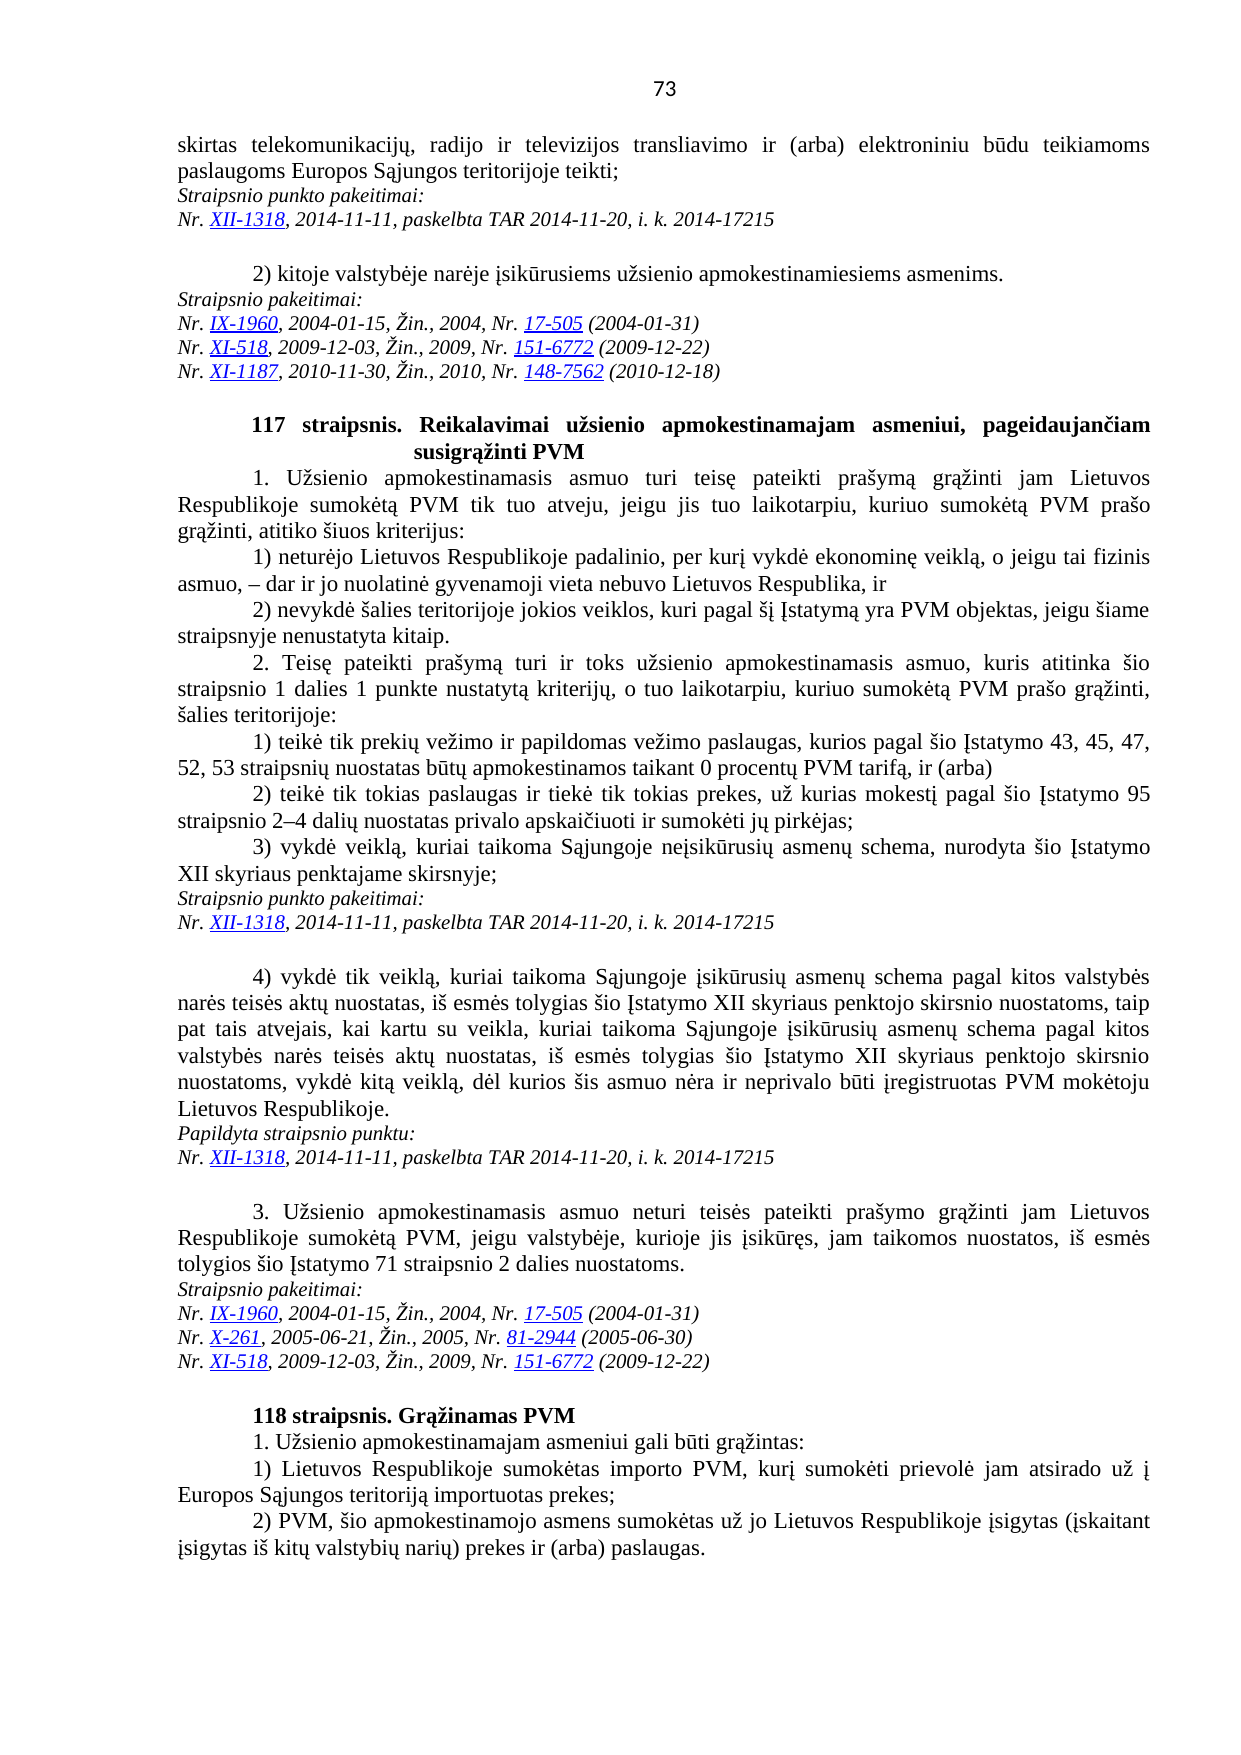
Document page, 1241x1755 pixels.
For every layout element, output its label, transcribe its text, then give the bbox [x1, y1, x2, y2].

text 2) PVM, šio apmokestinamojo asmens sumokėtas už jo Lietuvos Respublikoje įsigytas (įskaitant įsigytas iš kitų valstybių narių) prekes ir (arba) paslaugas. [177, 1507, 1152, 1560]
text Nr. XII-1318, 2014-11-11, paskelbta TAR 2014-11-20, i. k. 2014-17215 [177, 910, 1152, 934]
text 2. Teisę pateikti prašymą turi ir toks užsienio apmokestinamasis asmuo, kuris atitinka šio straipsnio 1 dalies 1 punkte nustatytą kriterijų, o tuo laikotarpiu, kuriuo sumokėtą PVM prašo grąžinti, šalies teritorijoje: [177, 649, 1152, 728]
text Nr. XI-1187, 2010-11-30, Žin., 2010, Nr. 148-7562 (2010-12-18) [177, 359, 1152, 383]
text 3. Užsienio apmokestinamasis asmuo neturi teisės pateikti prašymo grąžinti jam Lietuvos Respublikoje sumokėtą PVM, jeigu valstybėje, kurioje jis įsikūręs, jam taikomos nuostatos, iš esmės tolygios šio Įstatymo 71 straipsnio 2 dalies nuostatoms. [177, 1198, 1152, 1277]
text 118 straipsnis. Grąžinamas PVM [177, 1402, 1152, 1428]
text Nr. IX-1960, 2004-01-15, Žin., 2004, Nr. 17-505 (2004-01-31) [177, 311, 1152, 335]
text skirtas telekomunikacijų, radijo ir televizijos transliavimo ir (arba) elektroniniu būdu teikiamoms paslaugoms Europos Sąjungos teritorijoje teikti; [177, 131, 1152, 183]
text Papildyta straipsnio punktu: [177, 1121, 1152, 1145]
text Straipsnio punkto pakeitimai: [177, 886, 1152, 910]
text Nr. XII-1318, 2014-11-11, paskelbta TAR 2014-11-20, i. k. 2014-17215 [177, 207, 1152, 231]
text 2) nevykdė šalies teritorijoje jokios veiklos, kuri pagal šį Įstatymą yra PVM objektas, jeigu šiame straipsnyje nenustatyta kitaip. [177, 596, 1152, 649]
text 1) Lietuvos Respublikoje sumokėtas importo PVM, kurį sumokėti prievolė jam atsirado už į Europos Sąjungos teritoriją importuotas prekes; [177, 1454, 1152, 1507]
text 2) teikė tik tokias paslaugas ir tiekė tik tokias prekes, už kurias mokestį pagal šio Įstatymo 95 straipsnio 2–4 dalių nuostatas privalo apskaičiuoti ir sumokėti jų pirkėjas; [177, 781, 1152, 833]
text Nr. X-261, 2005-06-21, Žin., 2005, Nr. 81-2944 (2005-06-30) [177, 1325, 1152, 1349]
text Nr. IX-1960, 2004-01-15, Žin., 2004, Nr. 17-505 (2004-01-31) [177, 1301, 1152, 1325]
text Nr. XII-1318, 2014-11-11, paskelbta TAR 2014-11-20, i. k. 2014-17215 [177, 1145, 1152, 1169]
text 4) vykdė tik veiklą, kuriai taikoma Sąjungoje įsikūrusių asmenų schema pagal kitos valstybės narės teisės aktų nuostatas, iš esmės tolygias šio Įstatymo XII skyriaus penktojo skirsnio nuostatoms, taip pat tais atvejais, kai kartu su veikla, kuriai taikoma Sąjungoje įsikūrusių asmenų schema pagal kitos valstybės narės teisės aktų nuostatas, iš esmės tolygias šio Įstatymo XII skyriaus penktojo skirsnio nuostatoms, vykdė kitą veiklą, dėl kurios šis asmuo nėra ir neprivalo būti įregistruotas PVM mokėtoju Lietuvos Respublikoje. [177, 963, 1152, 1121]
text 1) neturėjo Lietuvos Respublikoje padalinio, per kurį vykdė ekonominę veiklą, o jeigu tai fizinis asmuo, – dar ir jo nuolatinė gyvenamoji vieta nebuvo Lietuvos Respublika, ir [177, 543, 1152, 596]
text 1) teikė tik prekių vežimo ir papildomas vežimo paslaugas, kurios pagal šio Įstatymo 43, 45, 47, 52, 53 straipsnių nuostatas būtų apmokestinamos taikant 0 procentų PVM tarifą, ir (arba) [177, 728, 1152, 781]
text 117 straipsnis. Reikalavimai užsienio apmokestinamajam asmeniui, pageidaujančiam susigrąžinti PVM [251, 412, 1152, 464]
text Nr. XI-518, 2009-12-03, Žin., 2009, Nr. 151-6772 (2009-12-22) [177, 335, 1152, 359]
text Straipsnio pakeitimai: [177, 1277, 1152, 1301]
text Straipsnio punkto pakeitimai: [177, 183, 1152, 207]
text 3) vykdė veiklą, kuriai taikoma Sąjungoje neįsikūrusių asmenų schema, nurodyta šio Įstatymo XII skyriaus penktajame skirsnyje; [177, 833, 1152, 886]
text 1. Užsienio apmokestinamajam asmeniui gali būti grąžintas: [177, 1428, 1152, 1454]
text Nr. XI-518, 2009-12-03, Žin., 2009, Nr. 151-6772 (2009-12-22) [177, 1349, 1152, 1373]
text 2) kitoje valstybėje narėje įsikūrusiems užsienio apmokestinamiesiems asmenims. [177, 260, 1152, 287]
text Straipsnio pakeitimai: [177, 287, 1152, 311]
text 1. Užsienio apmokestinamasis asmuo turi teisę pateikti prašymą grąžinti jam Lietuvos Respublikoje sumokėtą PVM tik tuo atveju, jeigu jis tuo laikotarpiu, kuriuo sumokėtą PVM prašo grąžinti, atitiko šiuos kriterijus: [177, 464, 1152, 543]
